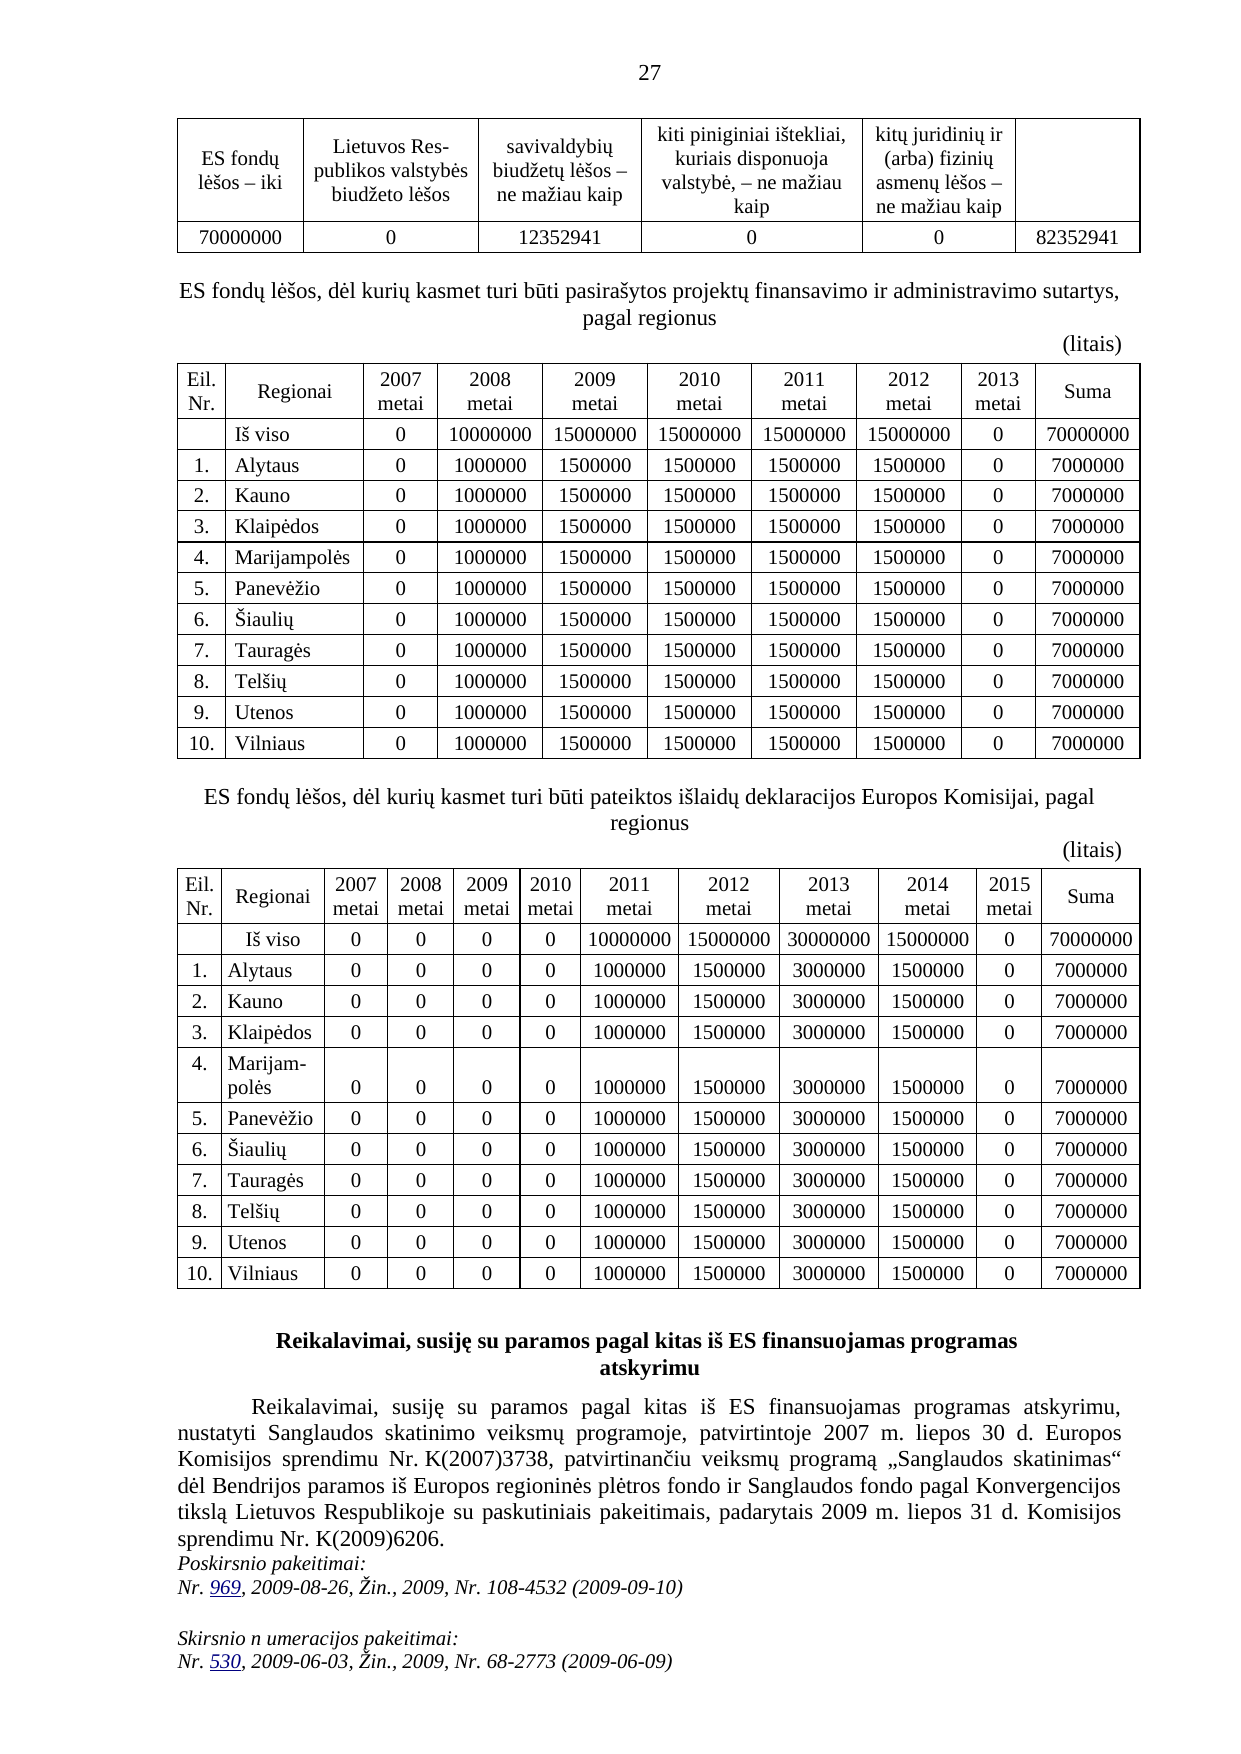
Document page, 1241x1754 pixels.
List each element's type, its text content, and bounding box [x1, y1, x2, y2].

table_cell Klaipėdos [226, 511, 363, 541]
table_cell 1500000 [879, 1165, 976, 1195]
table_cell 1500000 [679, 1017, 779, 1047]
table_cell 0 [977, 1134, 1041, 1164]
table_cell 3. [178, 511, 225, 541]
table_cell 15000000 [543, 419, 647, 448]
table_cell 1500000 [752, 666, 856, 696]
table_cell 12352941 [479, 222, 641, 252]
table_cell 1500000 [879, 1134, 976, 1164]
table_cell 3000000 [780, 1134, 878, 1164]
table_cell 7000000 [1036, 511, 1139, 541]
table_cell 0 [962, 697, 1035, 727]
table_cell 1500000 [879, 1017, 976, 1047]
table_cell 1000000 [438, 481, 542, 510]
table_cell savivaldybių biudžetų lėšos – ne mažiau kaip [479, 119, 641, 221]
table_cell [178, 419, 225, 448]
table_cell 7000000 [1036, 481, 1139, 510]
table_cell 1000000 [438, 697, 542, 727]
table_cell 15000000 [648, 419, 751, 448]
table_cell 1000000 [438, 666, 542, 696]
table_cell 0 [388, 986, 453, 1016]
table_cell 0 [325, 1165, 387, 1195]
table_cell 0 [521, 955, 580, 985]
table_cell 0 [962, 543, 1035, 572]
table_header 2010 metai [648, 364, 751, 418]
table_cell Vilniaus [226, 728, 363, 758]
table_cell 0 [454, 1103, 519, 1133]
table_header 2010 metai [521, 869, 580, 923]
table_cell 0 [977, 1103, 1041, 1133]
table_header Regionai [226, 364, 363, 418]
table_cell 0 [364, 573, 437, 603]
table_cell Šiaulių [226, 604, 363, 634]
table_cell 1000000 [581, 1165, 678, 1195]
table_header 2008 metai [438, 364, 542, 418]
table_cell 0 [962, 511, 1035, 541]
table_cell 6. [178, 1134, 221, 1164]
table_cell 1500000 [879, 955, 976, 985]
table_cell 7000000 [1042, 1017, 1139, 1047]
table_cell 1000000 [438, 450, 542, 479]
table_cell 3000000 [780, 1103, 878, 1133]
table_cell 1000000 [438, 543, 542, 572]
table_header Eil. Nr. [178, 364, 225, 418]
table_cell 0 [454, 924, 519, 954]
table_cell 1500000 [752, 481, 856, 510]
table_cell 0 [454, 955, 519, 985]
table_cell 1000000 [581, 1258, 678, 1288]
table_cell 1500000 [679, 955, 779, 985]
table_cell 0 [521, 1258, 580, 1288]
table_cell 1500000 [543, 635, 647, 665]
table_cell 8. [178, 666, 225, 696]
table_cell 1500000 [857, 697, 961, 727]
table_cell 0 [364, 419, 437, 448]
table_header 2007 metai [364, 364, 437, 418]
text Reikalavimai, susiję su paramos pagal kitas iš ES finansuojamas programas atskyrimu, nustatyti Sanglaudos skatinimo veiksmų programoje, patvirtintoje 2007 m. liepos 30 d. Europos Komisijos sprendimu Nr. K(2007)3738, patvirtinančiu veiksmų programą „Sanglaudos skatinimas“ dėl Bendrijos paramos iš Europos regioninės plėtros fondo ir Sanglaudos fondo pagal Konvergencijos tikslą Lietuvos Respublikoje su paskutiniais pakeitimais, padarytais 2009 m. liepos 31 d. Komisijos sprendimu Nr. K(2009)6206. [177, 1393, 1122, 1551]
table_cell 0 [325, 1196, 387, 1226]
table_header 2012 metai [679, 869, 779, 923]
table_cell 2. [178, 986, 221, 1016]
table_cell 1000000 [581, 1227, 678, 1257]
table_cell 1500000 [879, 1258, 976, 1288]
table_header 2013 metai [780, 869, 878, 923]
table_cell 7000000 [1036, 450, 1139, 479]
table_cell 0 [364, 450, 437, 479]
table_cell 1500000 [543, 573, 647, 603]
table_cell 0 [325, 924, 387, 954]
table_cell Kauno [226, 481, 363, 510]
table_cell 1500000 [679, 986, 779, 1016]
table_cell 5. [178, 1103, 221, 1133]
table_cell 3000000 [780, 1017, 878, 1047]
table_cell Utenos [226, 697, 363, 727]
table_cell Utenos [222, 1227, 324, 1257]
table_cell 0 [325, 1103, 387, 1133]
table_cell Marijampolės [226, 543, 363, 572]
table_cell 1500000 [648, 697, 751, 727]
table_cell 1500000 [679, 1258, 779, 1288]
table_cell 1500000 [857, 481, 961, 510]
table_cell 1500000 [879, 986, 976, 1016]
table_cell 7000000 [1042, 1048, 1139, 1102]
table_cell ES fondų lėšos – iki [178, 119, 303, 221]
table_cell 15000000 [752, 419, 856, 448]
table_cell 5. [178, 573, 225, 603]
table_cell Lietuvos Res­publikos valsty­bės biudžeto lėšos [304, 119, 478, 221]
table_cell 1000000 [581, 1103, 678, 1133]
table_cell 1000000 [581, 955, 678, 985]
table_cell 1500000 [543, 543, 647, 572]
table_cell 1000000 [581, 1048, 678, 1102]
table_cell 10000000 [581, 924, 678, 954]
table_cell 1500000 [679, 1165, 779, 1195]
table_cell 1500000 [752, 728, 856, 758]
table_cell 0 [364, 697, 437, 727]
table_cell Panevėžio [222, 1103, 324, 1133]
table_cell 15000000 [857, 419, 961, 448]
table_cell 1000000 [438, 728, 542, 758]
table_header Eil. Nr. [178, 869, 221, 923]
table_cell 0 [325, 1017, 387, 1047]
table_cell 1500000 [543, 728, 647, 758]
table_cell 0 [325, 986, 387, 1016]
table_cell 7000000 [1036, 543, 1139, 572]
table_cell Iš viso [222, 924, 324, 954]
table_cell 1000000 [581, 986, 678, 1016]
table_cell 0 [863, 222, 1015, 252]
table_cell 8. [178, 1196, 221, 1226]
table_cell 1500000 [752, 604, 856, 634]
table_cell 0 [388, 1196, 453, 1226]
table_cell 10. [178, 728, 225, 758]
table_header 2011 metai [581, 869, 678, 923]
table_cell 0 [388, 1165, 453, 1195]
table_cell 0 [388, 1103, 453, 1133]
table_cell 7. [178, 1165, 221, 1195]
table_cell 0 [364, 543, 437, 572]
table_cell 7000000 [1036, 604, 1139, 634]
table_cell 0 [454, 986, 519, 1016]
table_cell 1000000 [581, 1134, 678, 1164]
table_cell 1500000 [857, 666, 961, 696]
table_cell 1000000 [581, 1017, 678, 1047]
table_cell 7. [178, 635, 225, 665]
table_cell 3000000 [780, 1258, 878, 1288]
table_cell 0 [962, 450, 1035, 479]
table_cell 1500000 [648, 511, 751, 541]
table_cell 0 [521, 924, 580, 954]
table_header Regionai [222, 869, 324, 923]
table_cell 30000000 [780, 924, 878, 954]
table_cell 9. [178, 697, 225, 727]
table_cell [178, 924, 221, 954]
table_cell 1500000 [648, 450, 751, 479]
table_cell 0 [364, 635, 437, 665]
table_cell 1500000 [543, 697, 647, 727]
table_cell 1500000 [752, 635, 856, 665]
table_cell 70000000 [1042, 924, 1139, 954]
table_cell 1000000 [581, 1196, 678, 1226]
table_cell 1500000 [543, 666, 647, 696]
table_cell 3000000 [780, 986, 878, 1016]
table_cell 1500000 [543, 450, 647, 479]
table_cell 0 [364, 481, 437, 510]
table_header 2014 metai [879, 869, 976, 923]
text Skirsnio n umeracijos pakeitimai: [177, 1625, 1122, 1649]
table_cell 7000000 [1036, 697, 1139, 727]
table_cell 0 [962, 604, 1035, 634]
table_cell 1500000 [857, 573, 961, 603]
table_cell 7000000 [1042, 986, 1139, 1016]
table_cell Telšių [222, 1196, 324, 1226]
table_cell 1. [178, 955, 221, 985]
table_cell 1500000 [543, 604, 647, 634]
table_cell 10000000 [438, 419, 542, 448]
table_cell 1500000 [879, 1048, 976, 1102]
text ES fondų lėšos, dėl kurių kasmet turi būti pateiktos išlaidų deklaracijos Europos Komisijai, pagal regionus [177, 783, 1122, 836]
table_cell 15000000 [679, 924, 779, 954]
table_cell 0 [962, 481, 1035, 510]
table_cell 1. [178, 450, 225, 479]
table_cell 7000000 [1036, 666, 1139, 696]
table_cell 0 [962, 635, 1035, 665]
table_cell 3000000 [780, 955, 878, 985]
table_cell 1500000 [543, 481, 647, 510]
table_cell Alytaus [226, 450, 363, 479]
text (litais) [177, 330, 1122, 356]
table_cell Kauno [222, 986, 324, 1016]
table_cell 0 [977, 1196, 1041, 1226]
table_cell 0 [454, 1227, 519, 1257]
table_cell 3000000 [780, 1048, 878, 1102]
table_cell 1500000 [679, 1134, 779, 1164]
table_cell 0 [521, 1048, 580, 1102]
table_cell 0 [977, 924, 1041, 954]
table_cell 7000000 [1042, 955, 1139, 985]
table_cell 0 [977, 1048, 1041, 1102]
table_cell 0 [977, 1165, 1041, 1195]
table_cell 10. [178, 1258, 221, 1288]
table_cell 1500000 [752, 450, 856, 479]
table_cell 0 [977, 1017, 1041, 1047]
table_header [1016, 119, 1139, 221]
table_cell 0 [454, 1134, 519, 1164]
table_cell 1500000 [857, 450, 961, 479]
text (litais) [177, 836, 1122, 862]
table_cell 0 [521, 1017, 580, 1047]
table_cell 7000000 [1042, 1165, 1139, 1195]
table_cell 7000000 [1042, 1134, 1139, 1164]
table_cell 0 [977, 986, 1041, 1016]
table_cell 0 [388, 924, 453, 954]
table_cell 0 [388, 1017, 453, 1047]
table_cell 0 [642, 222, 862, 252]
table_cell kiti piniginiai ištekliai, kuriais disponuoja valstybė, – ne mažiau kaip [642, 119, 862, 221]
table_cell 7000000 [1042, 1103, 1139, 1133]
table_cell 0 [977, 1258, 1041, 1288]
table_cell 0 [454, 1196, 519, 1226]
table_cell 0 [962, 666, 1035, 696]
table_header 2009 metai [543, 364, 647, 418]
table_cell 1500000 [879, 1103, 976, 1133]
text Nr. 530, 2009-06-03, Žin., 2009, Nr. 68-2773 (2009-06-09) [177, 1649, 1122, 1673]
table_cell 7000000 [1042, 1196, 1139, 1226]
table_cell 0 [388, 1227, 453, 1257]
table_header Suma [1042, 869, 1139, 923]
table_cell 1500000 [648, 666, 751, 696]
table_cell 0 [962, 728, 1035, 758]
table_cell 1500000 [857, 604, 961, 634]
table_cell 0 [454, 1048, 519, 1102]
table_cell 0 [521, 1196, 580, 1226]
table_cell 1500000 [879, 1227, 976, 1257]
text Reikalavimai, susiję su paramos pagal kitas iš ES finansuojamas programas atskyrimu [177, 1328, 1122, 1380]
table_cell 1500000 [752, 573, 856, 603]
table_cell 1000000 [438, 573, 542, 603]
table_cell 7000000 [1036, 573, 1139, 603]
table_cell 3. [178, 1017, 221, 1047]
table_cell 0 [364, 666, 437, 696]
table_header 2008 metai [388, 869, 453, 923]
text Nr. 969, 2009-08-26, Žin., 2009, Nr. 108-4532 (2009-09-10) [177, 1575, 1122, 1599]
table_cell 0 [388, 1134, 453, 1164]
table_cell 2. [178, 481, 225, 510]
table_cell Alytaus [222, 955, 324, 985]
text ES fondų lėšos, dėl kurių kasmet turi būti pasirašytos projektų finansavimo ir administravimo sutartys, pagal regionus [177, 277, 1122, 330]
table_cell 1500000 [648, 728, 751, 758]
table_cell Klaipėdos [222, 1017, 324, 1047]
table_cell 0 [454, 1165, 519, 1195]
table_cell 1500000 [752, 543, 856, 572]
table_cell 0 [325, 1134, 387, 1164]
table_cell 70000000 [178, 222, 303, 252]
table_cell 1500000 [648, 481, 751, 510]
table_cell 0 [454, 1258, 519, 1288]
table_cell 0 [364, 728, 437, 758]
table_cell 0 [962, 419, 1035, 448]
table_cell 3000000 [780, 1165, 878, 1195]
table_header 2013 metai [962, 364, 1035, 418]
table_cell Tauragės [226, 635, 363, 665]
table_cell Tauragės [222, 1165, 324, 1195]
table_cell 0 [325, 1258, 387, 1288]
table_cell 1500000 [752, 511, 856, 541]
table_cell 1500000 [857, 543, 961, 572]
table_header Suma [1036, 364, 1139, 418]
table_cell 1500000 [543, 511, 647, 541]
table_cell 7000000 [1042, 1258, 1139, 1288]
table_cell Telšių [226, 666, 363, 696]
table_cell 0 [521, 1227, 580, 1257]
table_cell 1500000 [648, 604, 751, 634]
table_header 2012 metai [857, 364, 961, 418]
table_cell 0 [454, 1017, 519, 1047]
table_cell 1500000 [648, 573, 751, 603]
table_cell 1000000 [438, 635, 542, 665]
table_cell 0 [325, 1048, 387, 1102]
table_cell 9. [178, 1227, 221, 1257]
table_cell 1500000 [879, 1196, 976, 1226]
table_cell 0 [521, 986, 580, 1016]
table_cell 0 [977, 955, 1041, 985]
table_cell 1500000 [857, 728, 961, 758]
table_cell 0 [304, 222, 478, 252]
table_cell Vilniaus [222, 1258, 324, 1288]
table_cell 1000000 [438, 604, 542, 634]
table_cell 1500000 [648, 543, 751, 572]
table_cell 7000000 [1036, 728, 1139, 758]
table_cell 1500000 [752, 697, 856, 727]
table_header 2007 metai [325, 869, 387, 923]
table_cell 1500000 [679, 1103, 779, 1133]
table_cell 0 [962, 573, 1035, 603]
table_cell 70000000 [1036, 419, 1139, 448]
table_cell 0 [388, 1048, 453, 1102]
table_cell 0 [521, 1134, 580, 1164]
table_cell Marijam­polės [222, 1048, 324, 1102]
table_cell Šiaulių [222, 1134, 324, 1164]
table_cell 82352941 [1016, 222, 1139, 252]
table_cell 0 [977, 1227, 1041, 1257]
table_cell 6. [178, 604, 225, 634]
table_header 2011 metai [752, 364, 856, 418]
table_cell 1500000 [679, 1048, 779, 1102]
table_cell 7000000 [1042, 1227, 1139, 1257]
table_cell 0 [325, 1227, 387, 1257]
table_cell 0 [364, 511, 437, 541]
table_cell 1500000 [679, 1227, 779, 1257]
table_header 2015 metai [977, 869, 1041, 923]
table_cell kitų juridinių ir (arba) fizinių asmenų lėšos – ne mažiau kaip [863, 119, 1015, 221]
table_cell 1500000 [857, 511, 961, 541]
table_cell 15000000 [879, 924, 976, 954]
table_cell 0 [388, 955, 453, 985]
table_cell 0 [521, 1165, 580, 1195]
text Poskirsnio pakeitimai: [177, 1551, 1122, 1575]
table_cell 3000000 [780, 1227, 878, 1257]
table_cell 7000000 [1036, 635, 1139, 665]
table_cell 1000000 [438, 511, 542, 541]
table_cell 4. [178, 1048, 221, 1102]
table_cell 4. [178, 543, 225, 572]
table_cell 1500000 [648, 635, 751, 665]
table_header 2009 metai [454, 869, 519, 923]
table_cell 3000000 [780, 1196, 878, 1226]
table_cell 0 [364, 604, 437, 634]
table_cell 0 [388, 1258, 453, 1288]
table_cell 1500000 [857, 635, 961, 665]
table_cell 0 [521, 1103, 580, 1133]
table_cell Iš viso [226, 419, 363, 448]
table_cell 0 [325, 955, 387, 985]
table_cell Panevėžio [226, 573, 363, 603]
table_cell 1500000 [679, 1196, 779, 1226]
